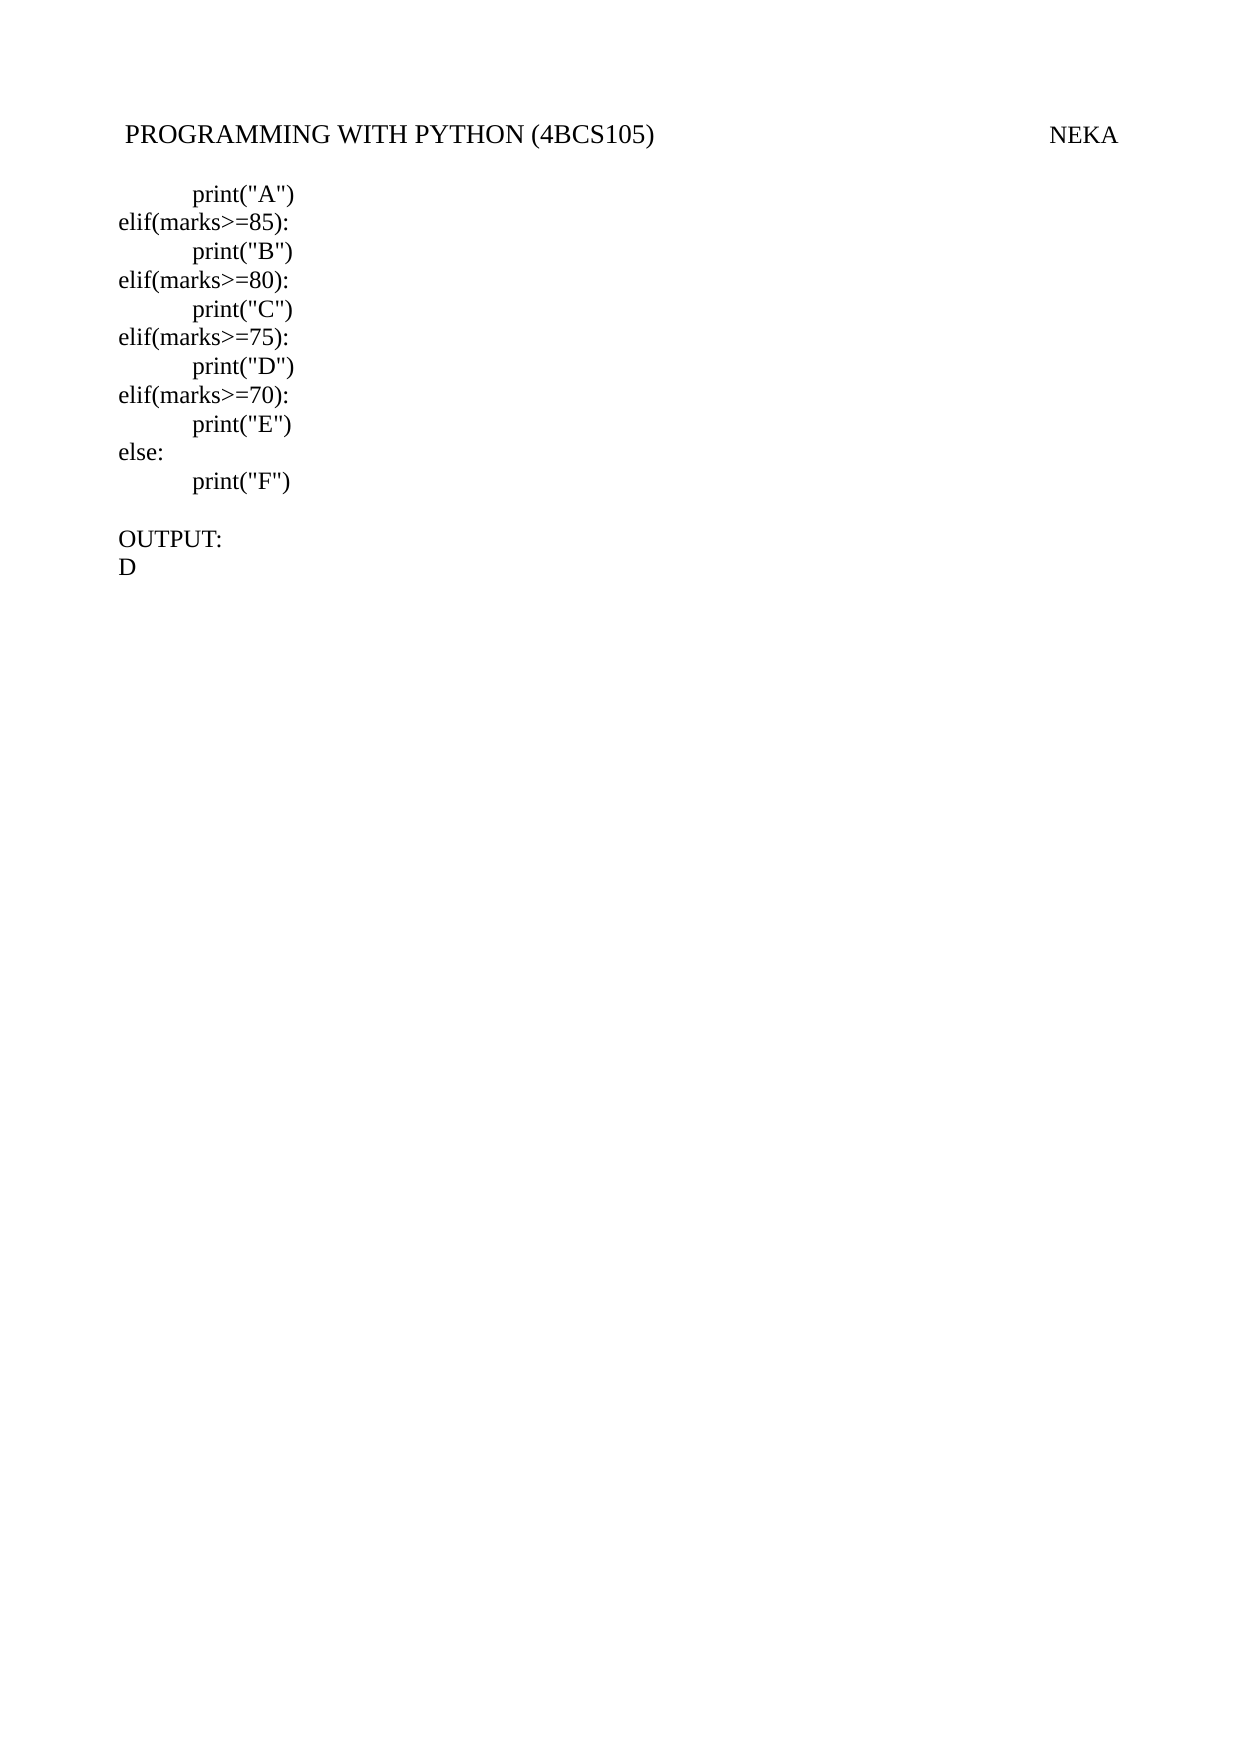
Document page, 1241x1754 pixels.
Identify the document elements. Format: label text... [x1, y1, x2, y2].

text print("D") [118, 351, 1122, 380]
text elif(marks>=80): [118, 265, 1122, 294]
text elif(marks>=75): [118, 322, 1122, 351]
text print("F") [118, 466, 1122, 495]
text else: [118, 437, 1122, 466]
text print("B") [118, 236, 1122, 265]
text OUTPUT: [118, 524, 1122, 552]
text print("E") [118, 409, 1122, 437]
text print("C") [118, 294, 1122, 322]
text elif(marks>=70): [118, 380, 1122, 409]
text elif(marks>=85): [118, 207, 1122, 236]
text D [118, 552, 1122, 581]
text print("A") [118, 179, 1122, 207]
